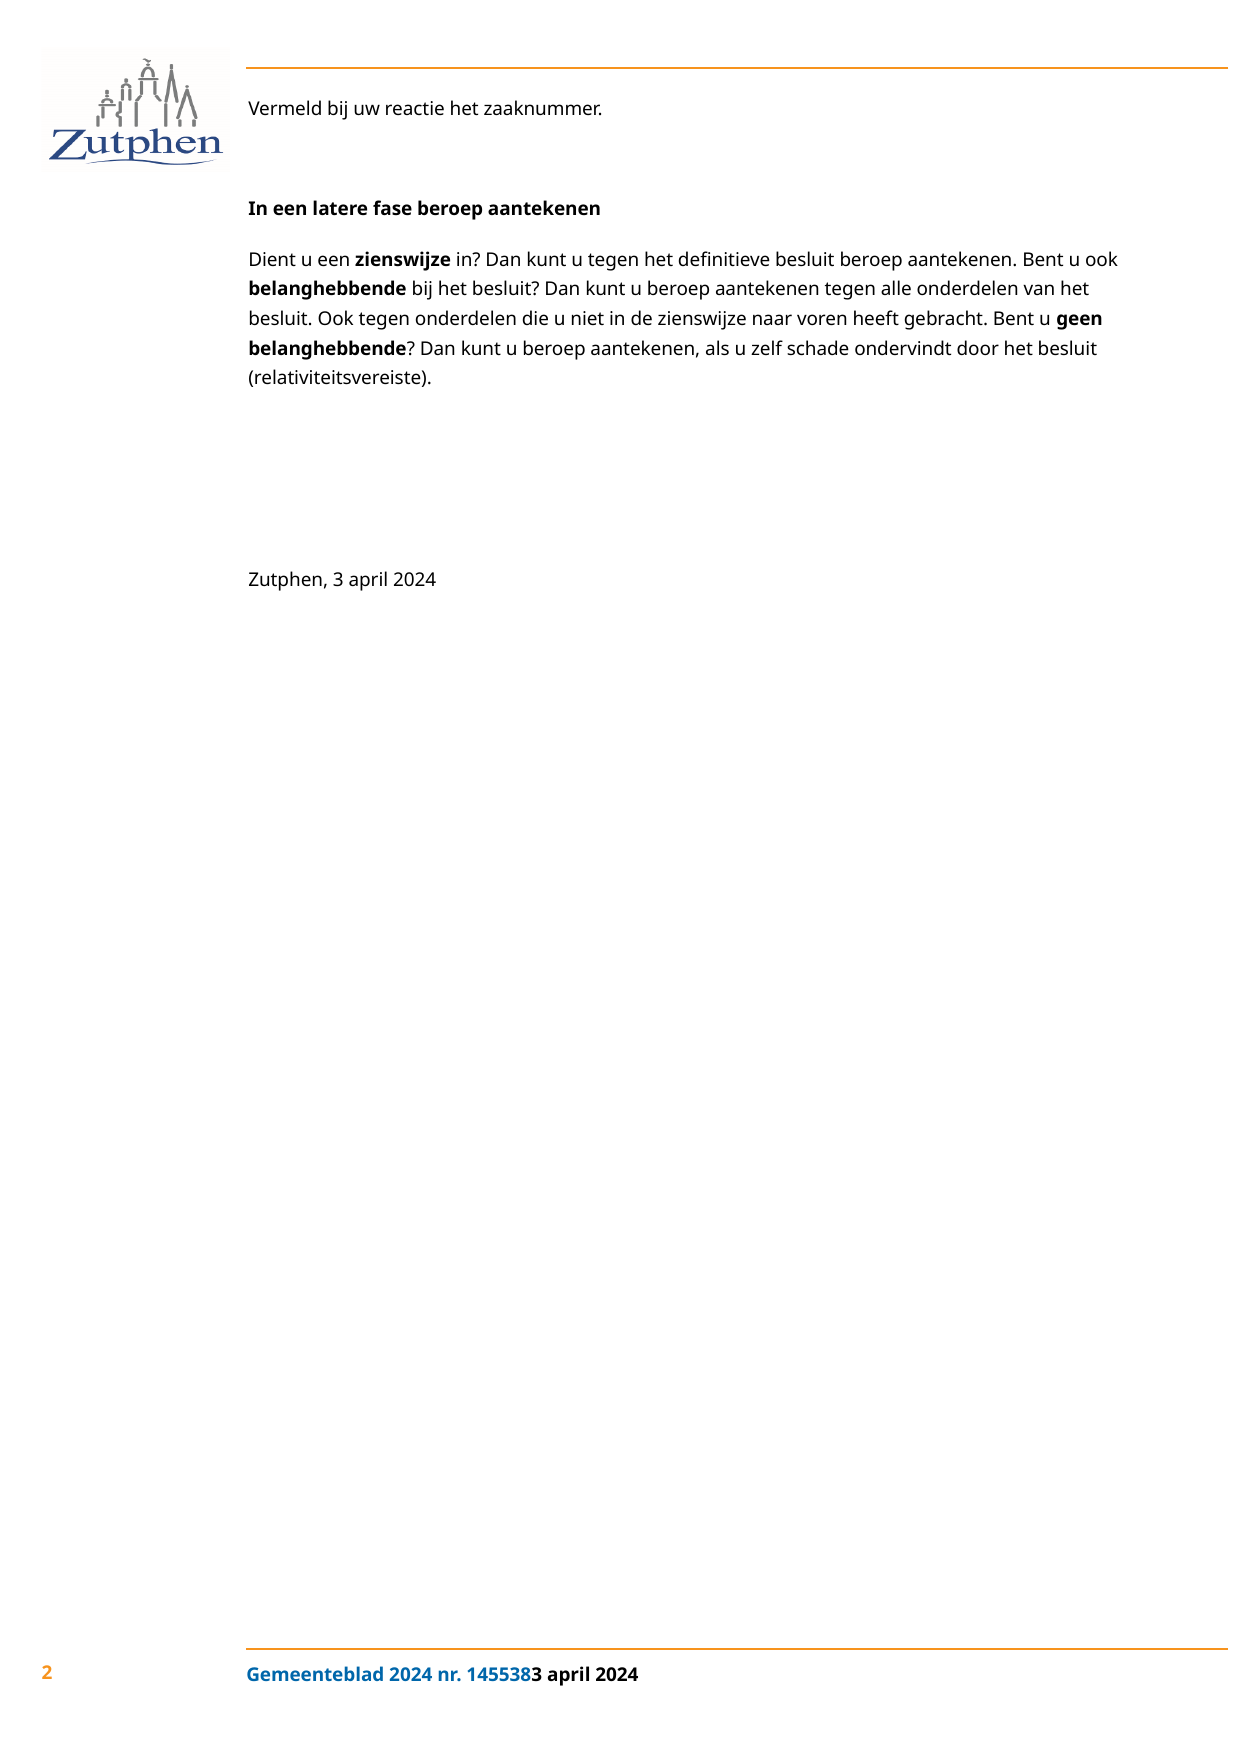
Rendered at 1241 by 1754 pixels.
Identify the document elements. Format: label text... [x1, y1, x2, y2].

text Vermeld bij uw reactie het zaaknummer. [248, 95, 1152, 121]
text Dient u een zienswijze in? Dan kunt u tegen het definitieve besluit beroep aantekenen. Bent u ook belanghebbende bij het besluit? Dan kunt u beroep aantekenen tegen alle onderdelen van het besluit. Ook tegen onderdelen die u niet in de zienswijze naar voren heeft gebracht. Bent u geen belanghebbende? Dan kunt u beroep aantekenen, als u zelf schade ondervindt door het besluit (relativiteitsvereiste). [248, 246, 1152, 390]
picture [41, 47, 231, 172]
text Zutphen, 3 april 2024 [248, 566, 1152, 592]
text In een latere fase beroep aantekenen [248, 196, 1152, 221]
